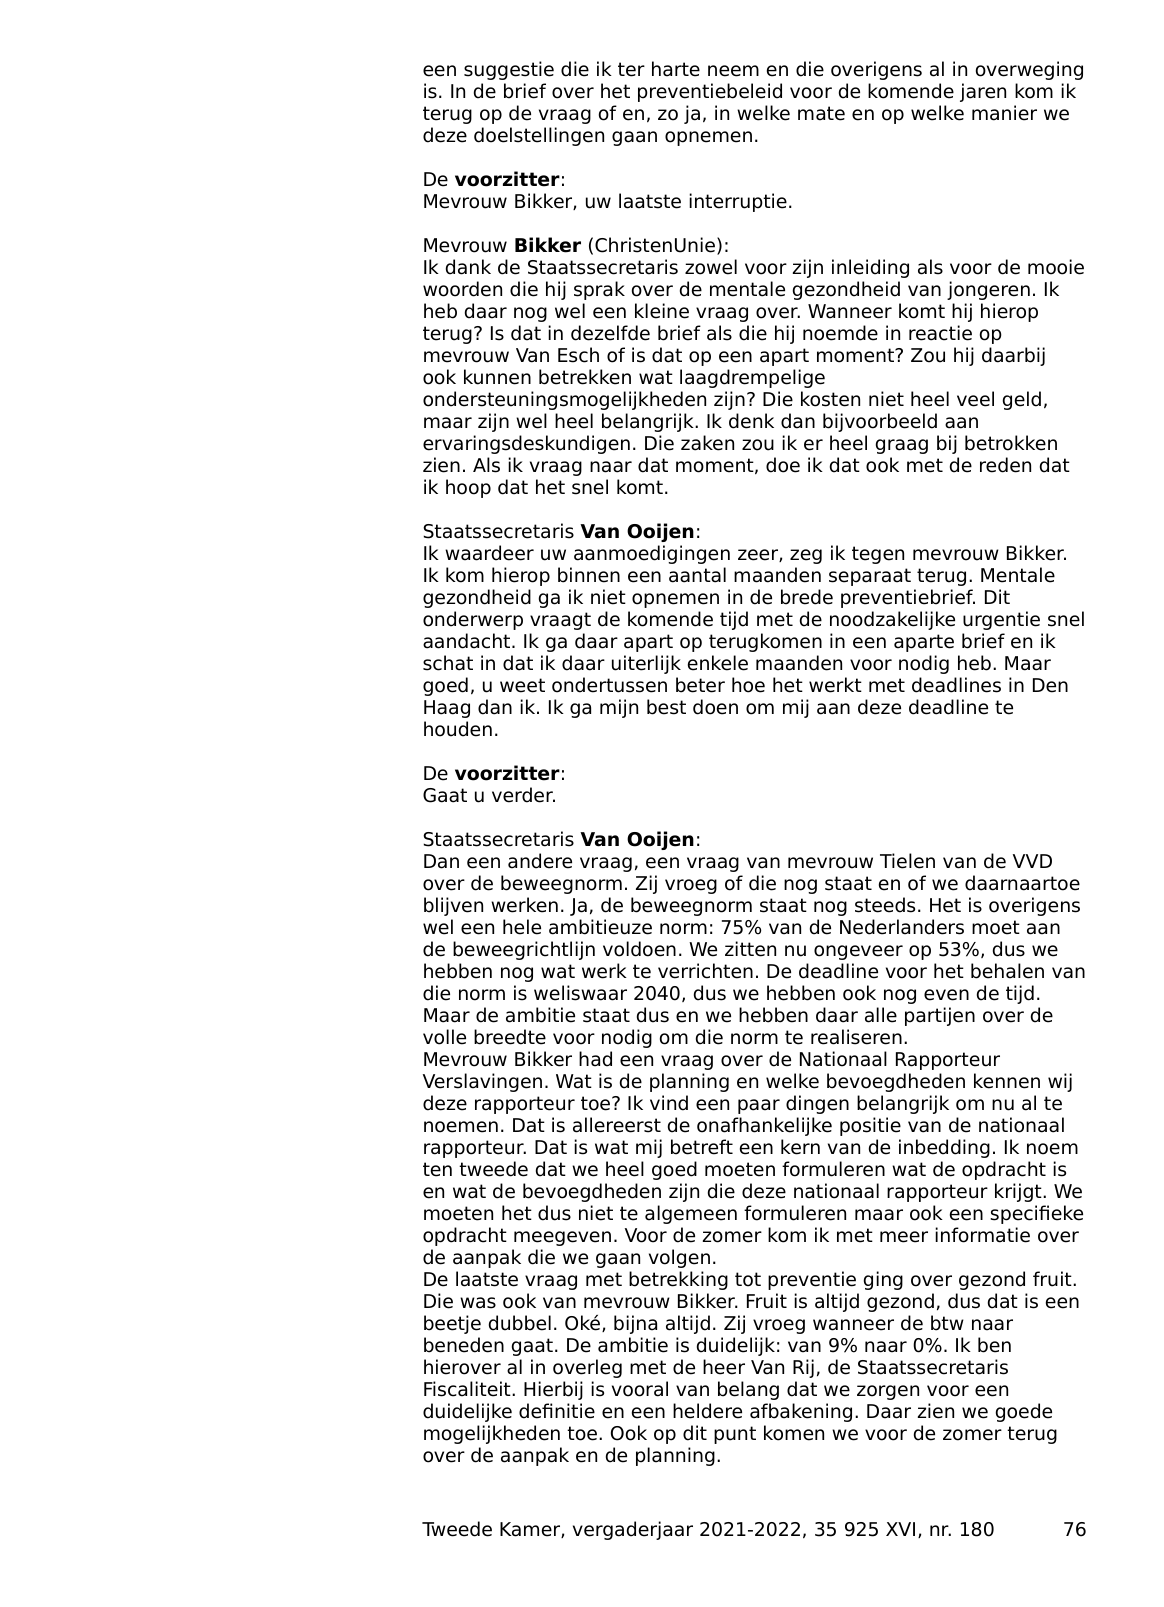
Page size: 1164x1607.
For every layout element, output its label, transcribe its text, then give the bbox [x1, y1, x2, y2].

text Mevrouw Bikker (ChristenUnie): [422, 235, 1087, 257]
text De voorzitter: [422, 763, 1087, 785]
text De voorzitter: [422, 169, 1087, 191]
text een suggestie die ik ter harte neem en die overigens al in overweging is. In de brief over het preventiebeleid voor de komende jaren kom ik terug op de vraag of en, zo ja, in welke mate en op welke manier we deze doelstellingen gaan opnemen. [422, 59, 1087, 147]
text Gaat u verder. [422, 785, 1087, 807]
text Staatssecretaris Van Ooijen: [422, 829, 1087, 851]
text Ik dank de Staatssecretaris zowel voor zijn inleiding als voor de mooie woorden die hij sprak over de mentale gezondheid van jongeren. Ik heb daar nog wel een kleine vraag over. Wanneer komt hij hierop terug? Is dat in dezelfde brief als die hij noemde in reactie op mevrouw Van Esch of is dat op een apart moment? Zou hij daarbij ook kunnen betrekken wat laagdrempelige ondersteuningsmogelijkheden zijn? Die kosten niet heel veel geld, maar zijn wel heel belangrijk. Ik denk dan bijvoorbeeld aan ervaringsdeskundigen. Die zaken zou ik er heel graag bij betrokken zien. Als ik vraag naar dat moment, doe ik dat ook met de reden dat ik hoop dat het snel komt. [422, 257, 1087, 499]
text Mevrouw Bikker, uw laatste interruptie. [422, 191, 1087, 213]
text De laatste vraag met betrekking tot preventie ging over gezond fruit. Die was ook van mevrouw Bikker. Fruit is altijd gezond, dus dat is een beetje dubbel. Oké, bijna altijd. Zij vroeg wanneer de btw naar beneden gaat. De ambitie is duidelijk: van 9% naar 0%. Ik ben hierover al in overleg met de heer Van Rij, de Staatssecretaris Fiscaliteit. Hierbij is vooral van belang dat we zorgen voor een duidelijke definitie en een heldere afbakening. Daar zien we goede mogelijkheden toe. Ook op dit punt komen we voor de zomer terug over de aanpak en de planning. [422, 1269, 1087, 1467]
text Staatssecretaris Van Ooijen: [422, 521, 1087, 543]
text Mevrouw Bikker had een vraag over de Nationaal Rapporteur Verslavingen. Wat is de planning en welke bevoegdheden kennen wij deze rapporteur toe? Ik vind een paar dingen belangrijk om nu al te noemen. Dat is allereerst de onafhankelijke positie van de nationaal rapporteur. Dat is wat mij betreft een kern van de inbedding. Ik noem ten tweede dat we heel goed moeten formuleren wat de opdracht is en wat de bevoegdheden zijn die deze nationaal rapporteur krijgt. We moeten het dus niet te algemeen formuleren maar ook een specifieke opdracht meegeven. Voor de zomer kom ik met meer informatie over de aanpak die we gaan volgen. [422, 1049, 1087, 1269]
text Ik waardeer uw aanmoedigingen zeer, zeg ik tegen mevrouw Bikker. Ik kom hierop binnen een aantal maanden separaat terug. Mentale gezondheid ga ik niet opnemen in de brede preventiebrief. Dit onderwerp vraagt de komende tijd met de noodzakelijke urgentie snel aandacht. Ik ga daar apart op terugkomen in een aparte brief en ik schat in dat ik daar uiterlijk enkele maanden voor nodig heb. Maar goed, u weet ondertussen beter hoe het werkt met deadlines in Den Haag dan ik. Ik ga mijn best doen om mij aan deze deadline te houden. [422, 543, 1087, 741]
text Dan een andere vraag, een vraag van mevrouw Tielen van de VVD over de beweegnorm. Zij vroeg of die nog staat en of we daarnaartoe blijven werken. Ja, de beweegnorm staat nog steeds. Het is overigens wel een hele ambitieuze norm: 75% van de Nederlanders moet aan de beweegrichtlijn voldoen. We zitten nu ongeveer op 53%, dus we hebben nog wat werk te verrichten. De deadline voor het behalen van die norm is weliswaar 2040, dus we hebben ook nog even de tijd. Maar de ambitie staat dus en we hebben daar alle partijen over de volle breedte voor nodig om die norm te realiseren. [422, 851, 1087, 1049]
